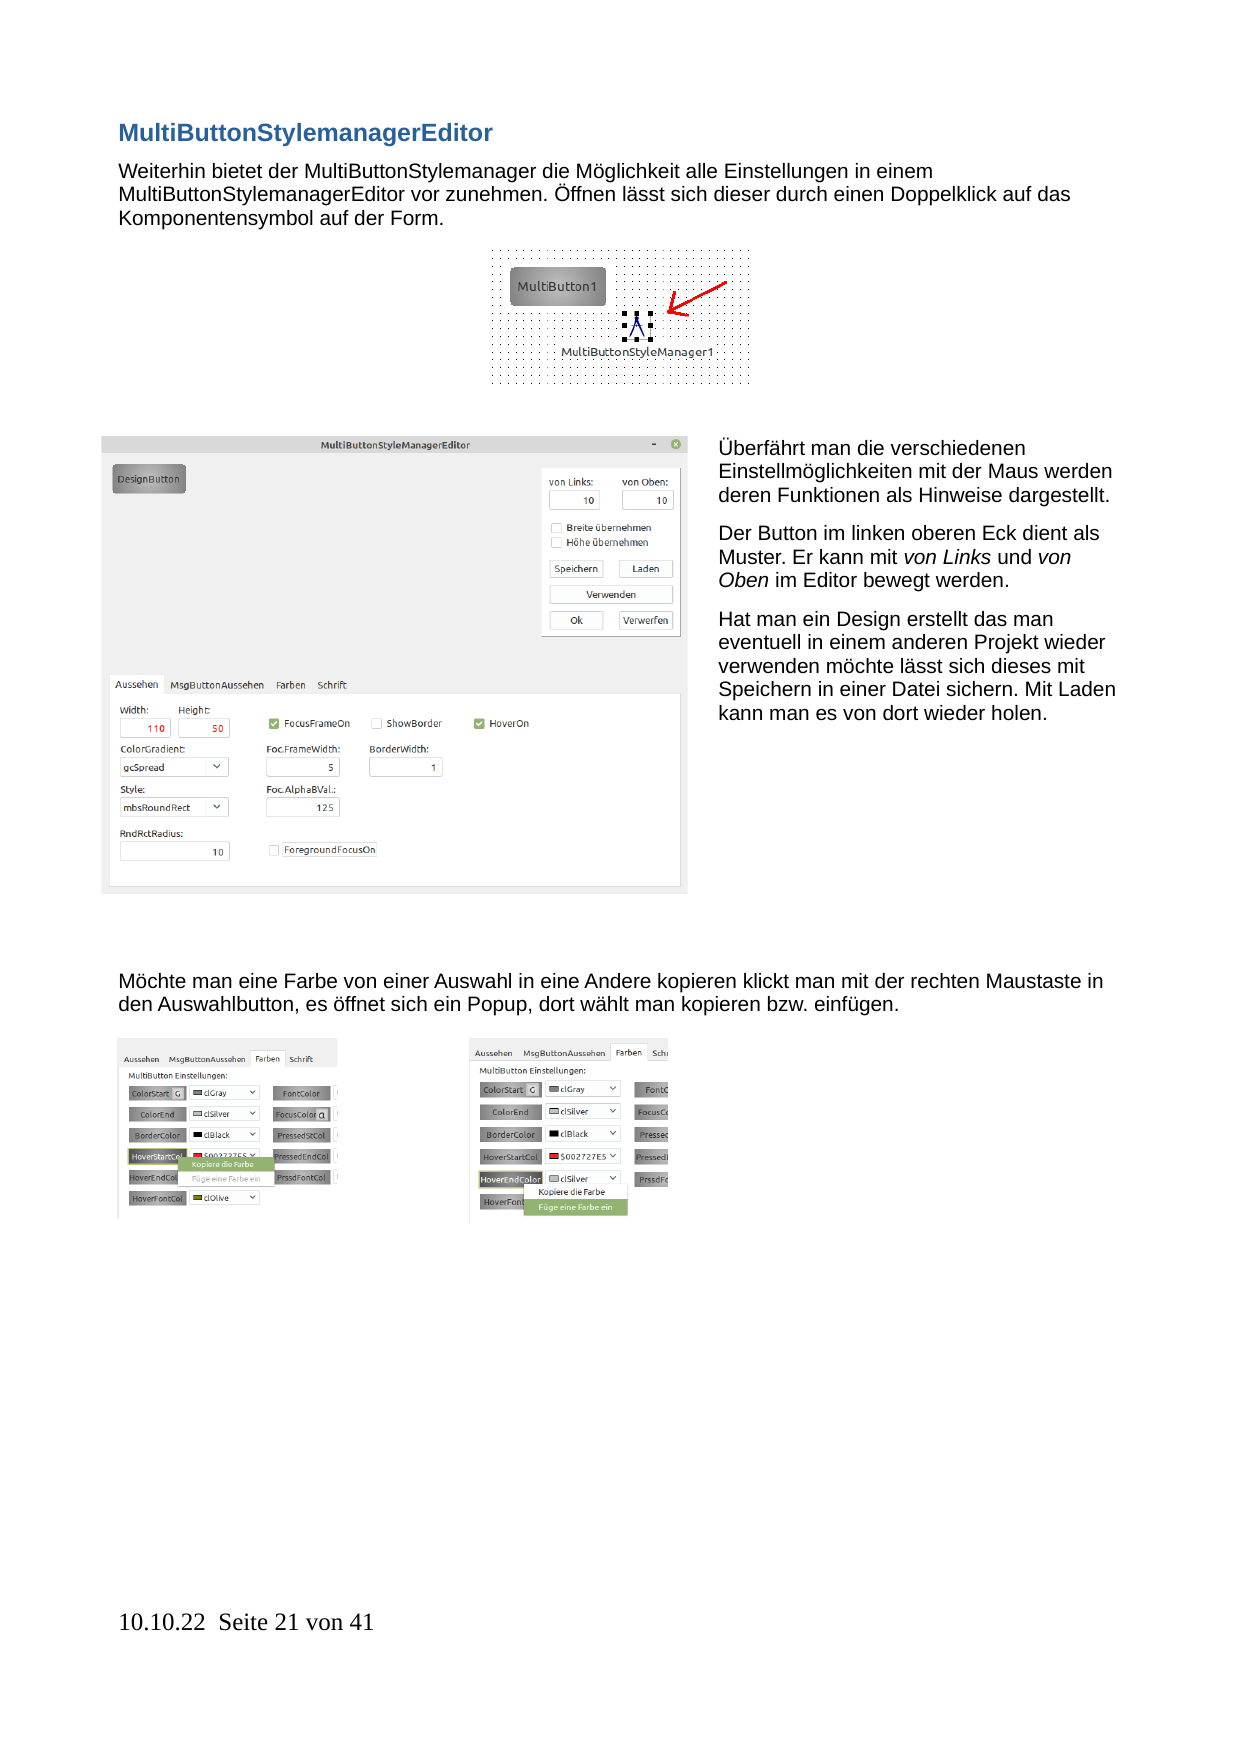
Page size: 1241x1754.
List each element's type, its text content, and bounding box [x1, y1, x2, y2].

picture [101, 436, 688, 894]
text Überfährt man die verschiedenen Einstellmöglichkeiten mit der Maus werden deren Funktionen als Hinweise dargestellt. [688, 436, 1122, 507]
picture [468, 1038, 668, 1224]
picture [116, 1038, 338, 1219]
text Möchte man eine Farbe von einer Auswahl in eine Andere kopieren klickt man mit der rechten Maustaste in den Auswahlbutton, es öffnet sich ein Popup, dort wählt man kopieren bzw. einfügen. [118, 969, 1122, 1017]
subtitle MultiButtonStylemanagerEditor [118, 118, 1122, 147]
text Weiterhin bietet der MultiButtonStylemanager die Möglichkeit alle Einstellungen in einem MultiButtonStylemanagerEditor vor zunehmen. Öffnen lässt sich dieser durch einen Doppelklick auf das Komponentensymbol auf der Form. [118, 159, 1122, 230]
text Hat man ein Design erstellt das man eventuell in einem anderen Projekt wieder verwenden möchte lässt sich dieses mit Speichern in einer Datei sichern. Mit Laden kann man es von dort wieder holen. [688, 607, 1122, 725]
picture [489, 245, 751, 390]
text Der Button im linken oberen Eck dient als Muster. Er kann mit von Links und von Oben im Editor bewegt werden. [688, 522, 1122, 592]
